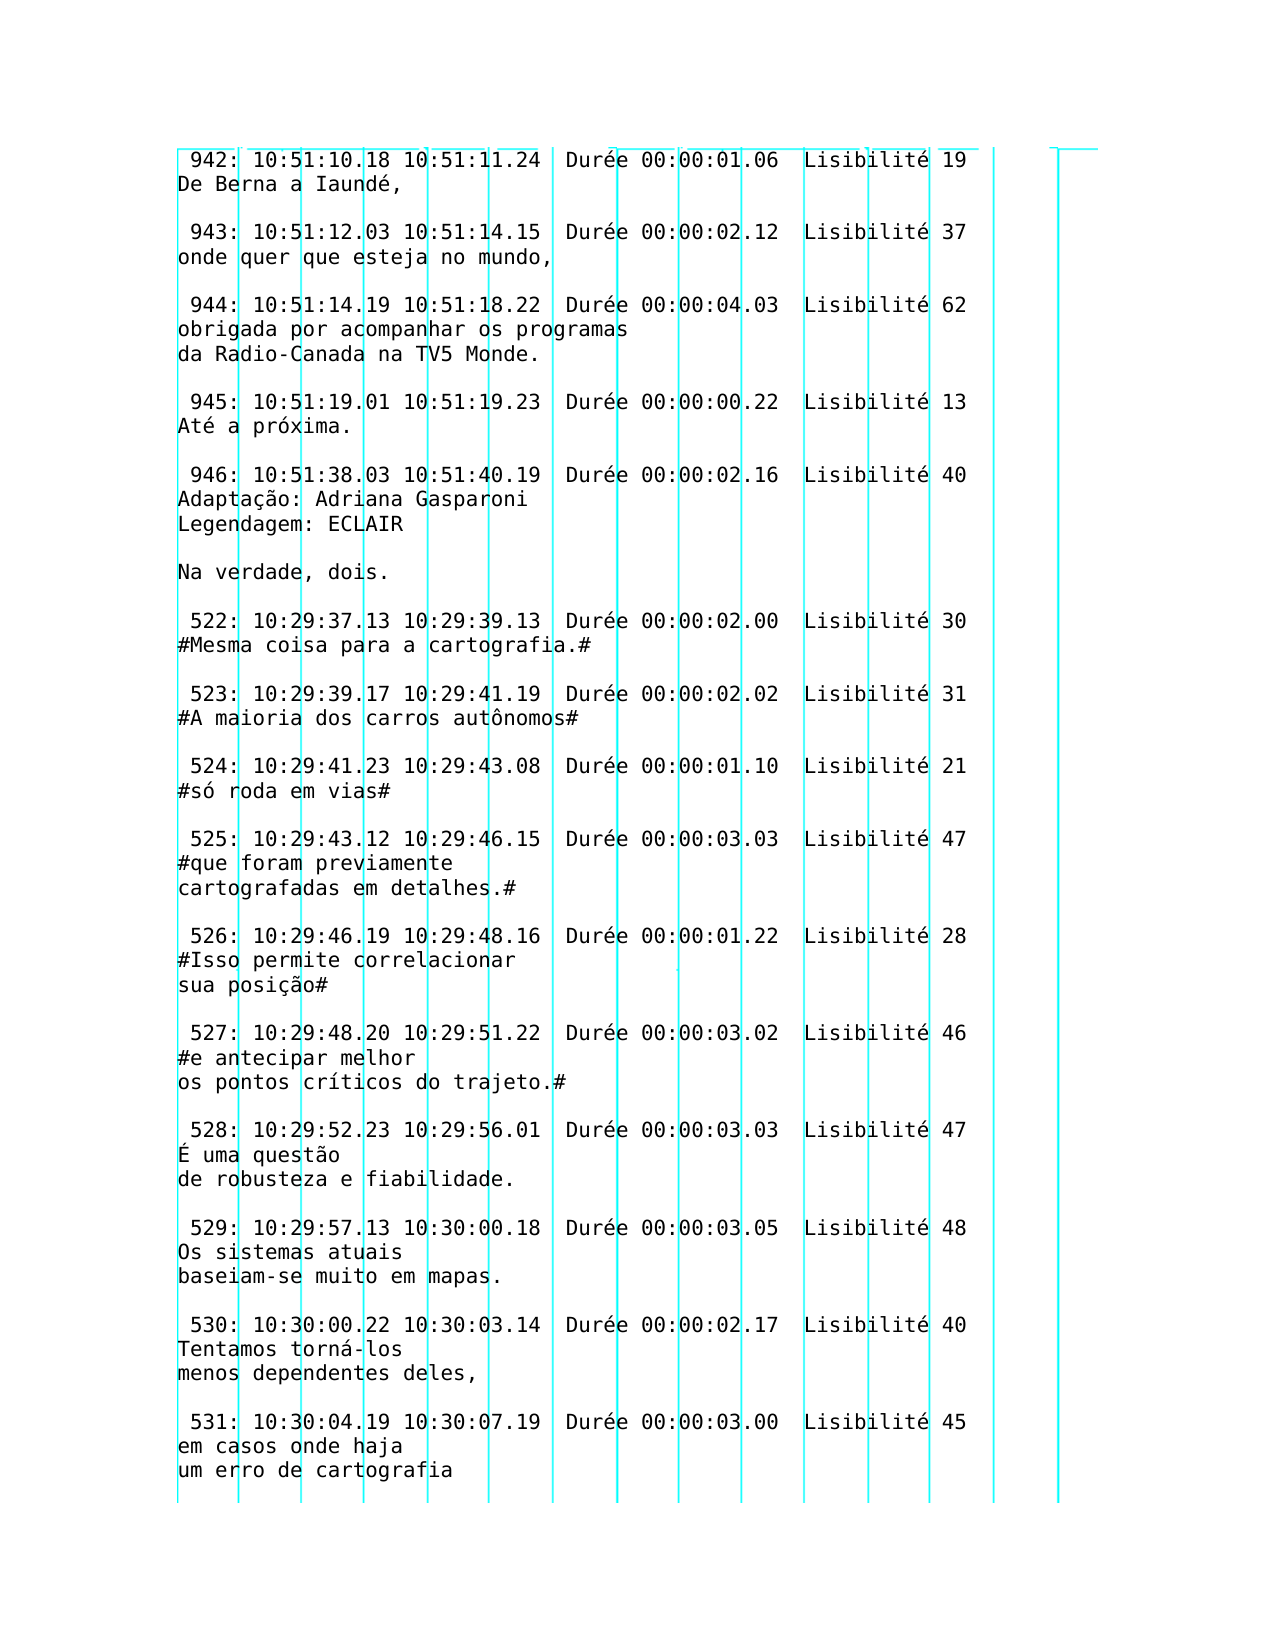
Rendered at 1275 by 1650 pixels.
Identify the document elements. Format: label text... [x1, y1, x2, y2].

text baseiam-se muito em mapas. [177, 1264, 1098, 1288]
text Os sistemas atuais [177, 1240, 1098, 1264]
text 944: 10:51:14.19 10:51:18.22 Durée 00:00:04.03 Lisibilité 62 [177, 293, 1098, 317]
text 531: 10:30:04.19 10:30:07.19 Durée 00:00:03.00 Lisibilité 45 [177, 1410, 1098, 1434]
text menos dependentes deles, [177, 1361, 1098, 1385]
text em casos onde haja [177, 1434, 1098, 1458]
text 529: 10:29:57.13 10:30:00.18 Durée 00:00:03.05 Lisibilité 48 [177, 1216, 1098, 1240]
text 530: 10:30:00.22 10:30:03.14 Durée 00:00:02.17 Lisibilité 40 [177, 1313, 1098, 1337]
text obrigada por acompanhar os programas [177, 317, 1098, 342]
text Até a próxima. [177, 414, 1098, 439]
text sua posição# [177, 973, 1098, 997]
text 946: 10:51:38.03 10:51:40.19 Durée 00:00:02.16 Lisibilité 40 [177, 463, 1098, 487]
picture [177, 147, 1098, 1503]
text 945: 10:51:19.01 10:51:19.23 Durée 00:00:00.22 Lisibilité 13 [177, 390, 1098, 414]
text os pontos críticos do trajeto.# [177, 1070, 1098, 1094]
text #A maioria dos carros autônomos# [177, 706, 1098, 730]
text #só roda em vias# [177, 779, 1098, 803]
text #Isso permite correlacionar [177, 948, 1098, 973]
text #e antecipar melhor [177, 1046, 1098, 1070]
text cartografadas em detalhes.# [177, 876, 1098, 900]
text Tentamos torná-los [177, 1337, 1098, 1361]
text 523: 10:29:39.17 10:29:41.19 Durée 00:00:02.02 Lisibilité 31 [177, 682, 1098, 706]
text de robusteza e fiabilidade. [177, 1167, 1098, 1191]
text um erro de cartografia [177, 1458, 1098, 1482]
text 525: 10:29:43.12 10:29:46.15 Durée 00:00:03.03 Lisibilité 47 [177, 827, 1098, 851]
text 528: 10:29:52.23 10:29:56.01 Durée 00:00:03.03 Lisibilité 47 [177, 1118, 1098, 1143]
text De Berna a Iaundé, [177, 172, 1098, 196]
text 527: 10:29:48.20 10:29:51.22 Durée 00:00:03.02 Lisibilité 46 [177, 1021, 1098, 1046]
text #Mesma coisa para a cartografia.# [177, 633, 1098, 657]
text #que foram previamente [177, 851, 1098, 876]
text É uma questão [177, 1143, 1098, 1167]
text Legendagem: ECLAIR [177, 512, 1098, 536]
text 943: 10:51:12.03 10:51:14.15 Durée 00:00:02.12 Lisibilité 37 [177, 220, 1098, 245]
text onde quer que esteja no mundo, [177, 245, 1098, 269]
text 522: 10:29:37.13 10:29:39.13 Durée 00:00:02.00 Lisibilité 30 [177, 609, 1098, 633]
text da Radio-Canada na TV5 Monde. [177, 342, 1098, 366]
text Na verdade, dois. [177, 560, 1098, 584]
text 524: 10:29:41.23 10:29:43.08 Durée 00:00:01.10 Lisibilité 21 [177, 754, 1098, 779]
text 526: 10:29:46.19 10:29:48.16 Durée 00:00:01.22 Lisibilité 28 [177, 924, 1098, 948]
text Adaptação: Adriana Gasparoni [177, 487, 1098, 512]
text 942: 10:51:10.18 10:51:11.24 Durée 00:00:01.06 Lisibilité 19 [177, 148, 1098, 172]
